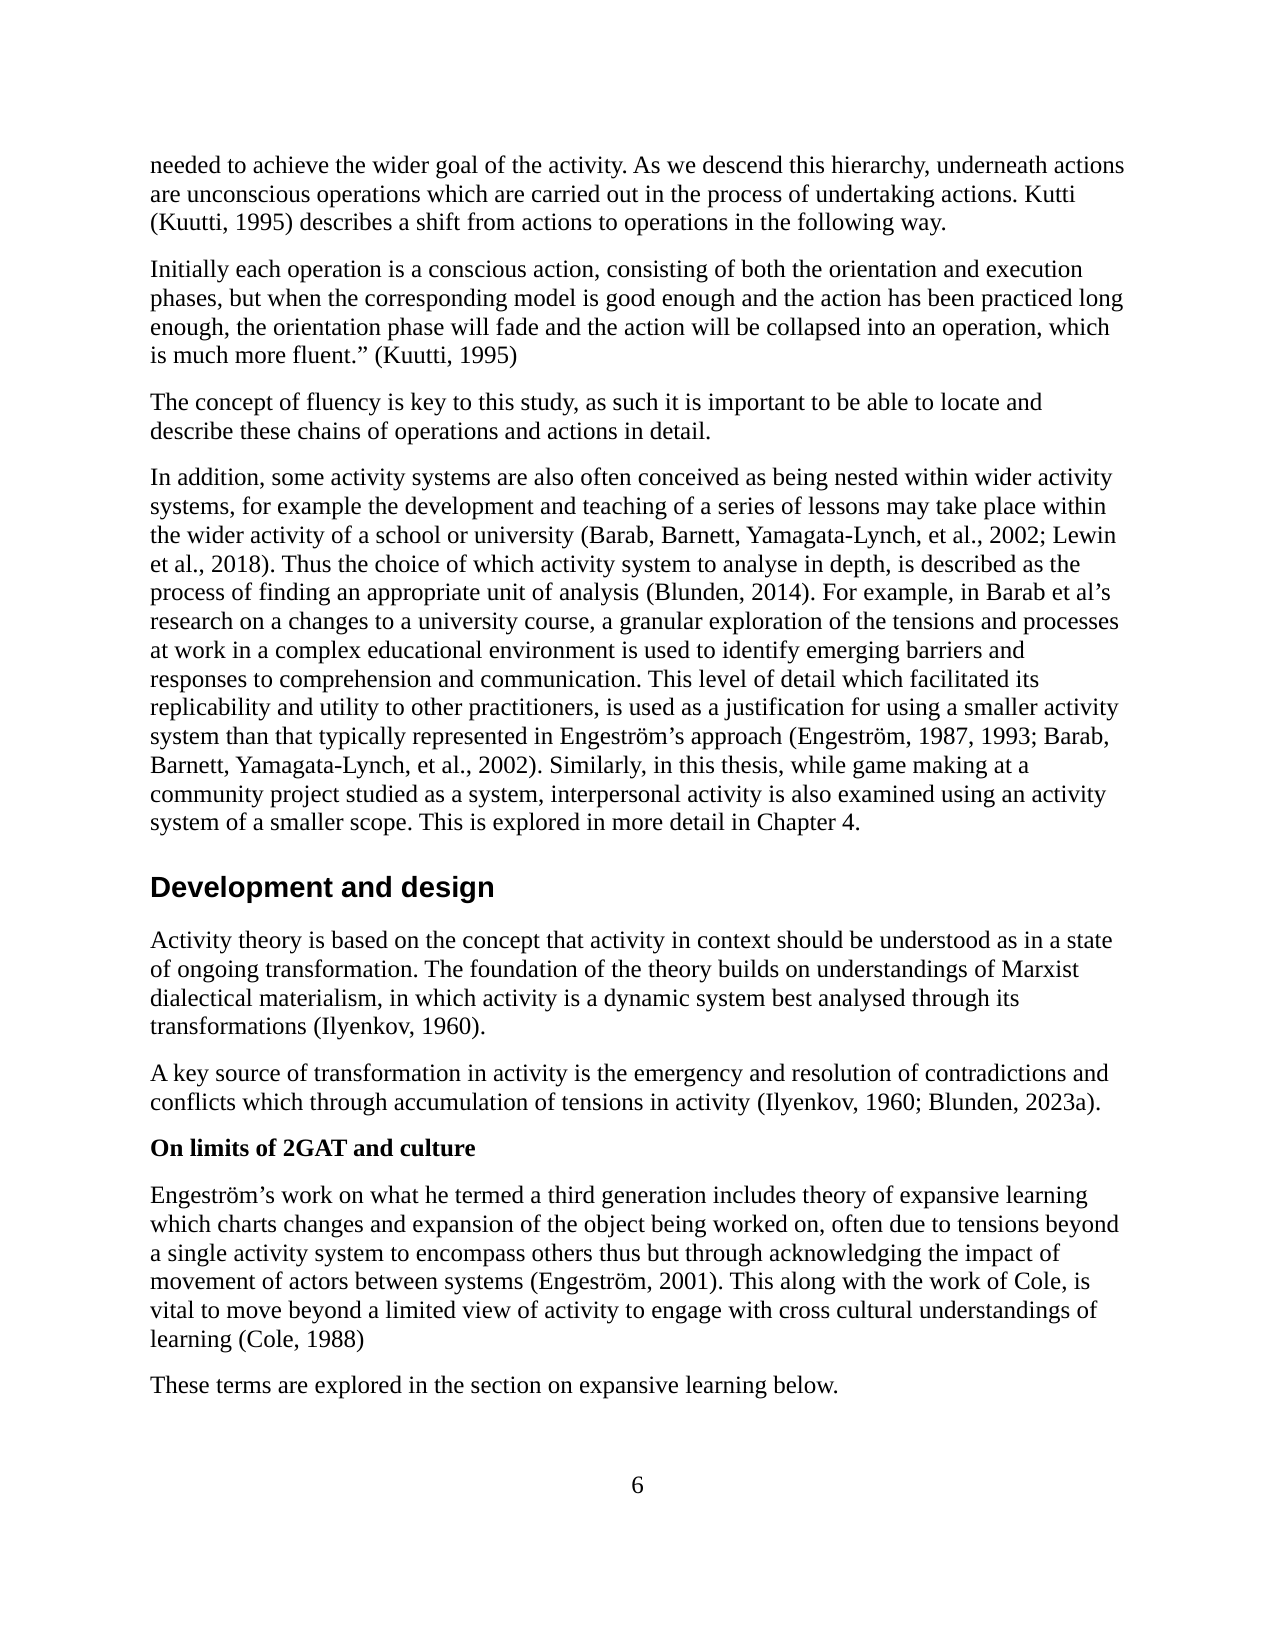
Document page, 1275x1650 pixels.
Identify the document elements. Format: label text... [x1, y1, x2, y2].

text needed to achieve the wider goal of the activity. As we descend this hierarchy, underneath actions are unconscious operations which are carried out in the process of undertaking actions. Kutti (Kuutti, 1995) describes a shift from actions to operations in the following way. [150, 150, 1125, 236]
text In addition, some activity systems are also often conceived as being nested within wider activity systems, for example the development and teaching of a series of lessons may take place within the wider activity of a school or university (Barab, Barnett, Yamagata-Lynch, et al., 2002; Lewin et al., 2018). Thus the choice of which activity system to analyse in depth, is described as the process of finding an appropriate unit of analysis (Blunden, 2014). For example, in Barab et al’s research on a changes to a university course, a granular exploration of the tensions and processes at work in a complex educational environment is used to identify emerging barriers and responses to comprehension and communication. This level of detail which facilitated its replicability and utility to other practitioners, is used as a justification for using a smaller activity system than that typically represented in Engeström’s approach (Engeström, 1987, 1993; Barab, Barnett, Yamagata-Lynch, et al., 2002). Similarly, in this thesis, while game making at a community project studied as a system, interpersonal activity is also examined using an activity system of a smaller scope. This is explored in more detail in Chapter 4. [150, 462, 1125, 836]
text A key source of transformation in activity is the emergency and resolution of contradictions and conflicts which through accumulation of tensions in activity (Ilyenkov, 1960; Blunden, 2023a). [150, 1058, 1125, 1116]
text Initially each operation is a conscious action, consisting of both the orientation and execution phases, but when the corresponding model is good enough and the action has been practiced long enough, the orientation phase will fade and the action will be collapsed into an operation, which is much more fluent.” (Kuutti, 1995) [150, 254, 1125, 369]
text Engeström’s work on what he termed a third generation includes theory of expansive learning which charts changes and expansion of the object being worked on, often due to tensions beyond a single activity system to encompass others thus but through acknowledging the impact of movement of actors between systems (Engeström, 2001). This along with the work of Cole, is vital to move beyond a limited view of activity to engage with cross cultural understandings of learning (Cole, 1988) [150, 1180, 1125, 1353]
subtitle Development and design [150, 870, 1125, 904]
text The concept of fluency is key to this study, as such it is important to be able to locate and describe these chains of operations and actions in detail. [150, 387, 1125, 444]
text These terms are explored in the section on expansive learning below. [150, 1371, 1125, 1399]
text Activity theory is based on the concept that activity in context should be understood as in a state of ongoing transformation. The foundation of the theory builds on understandings of Marxist dialectical materialism, in which activity is a dynamic system best analysed through its transformations (Ilyenkov, 1960). [150, 925, 1125, 1040]
text On limits of 2GAT and culture [150, 1133, 1125, 1162]
